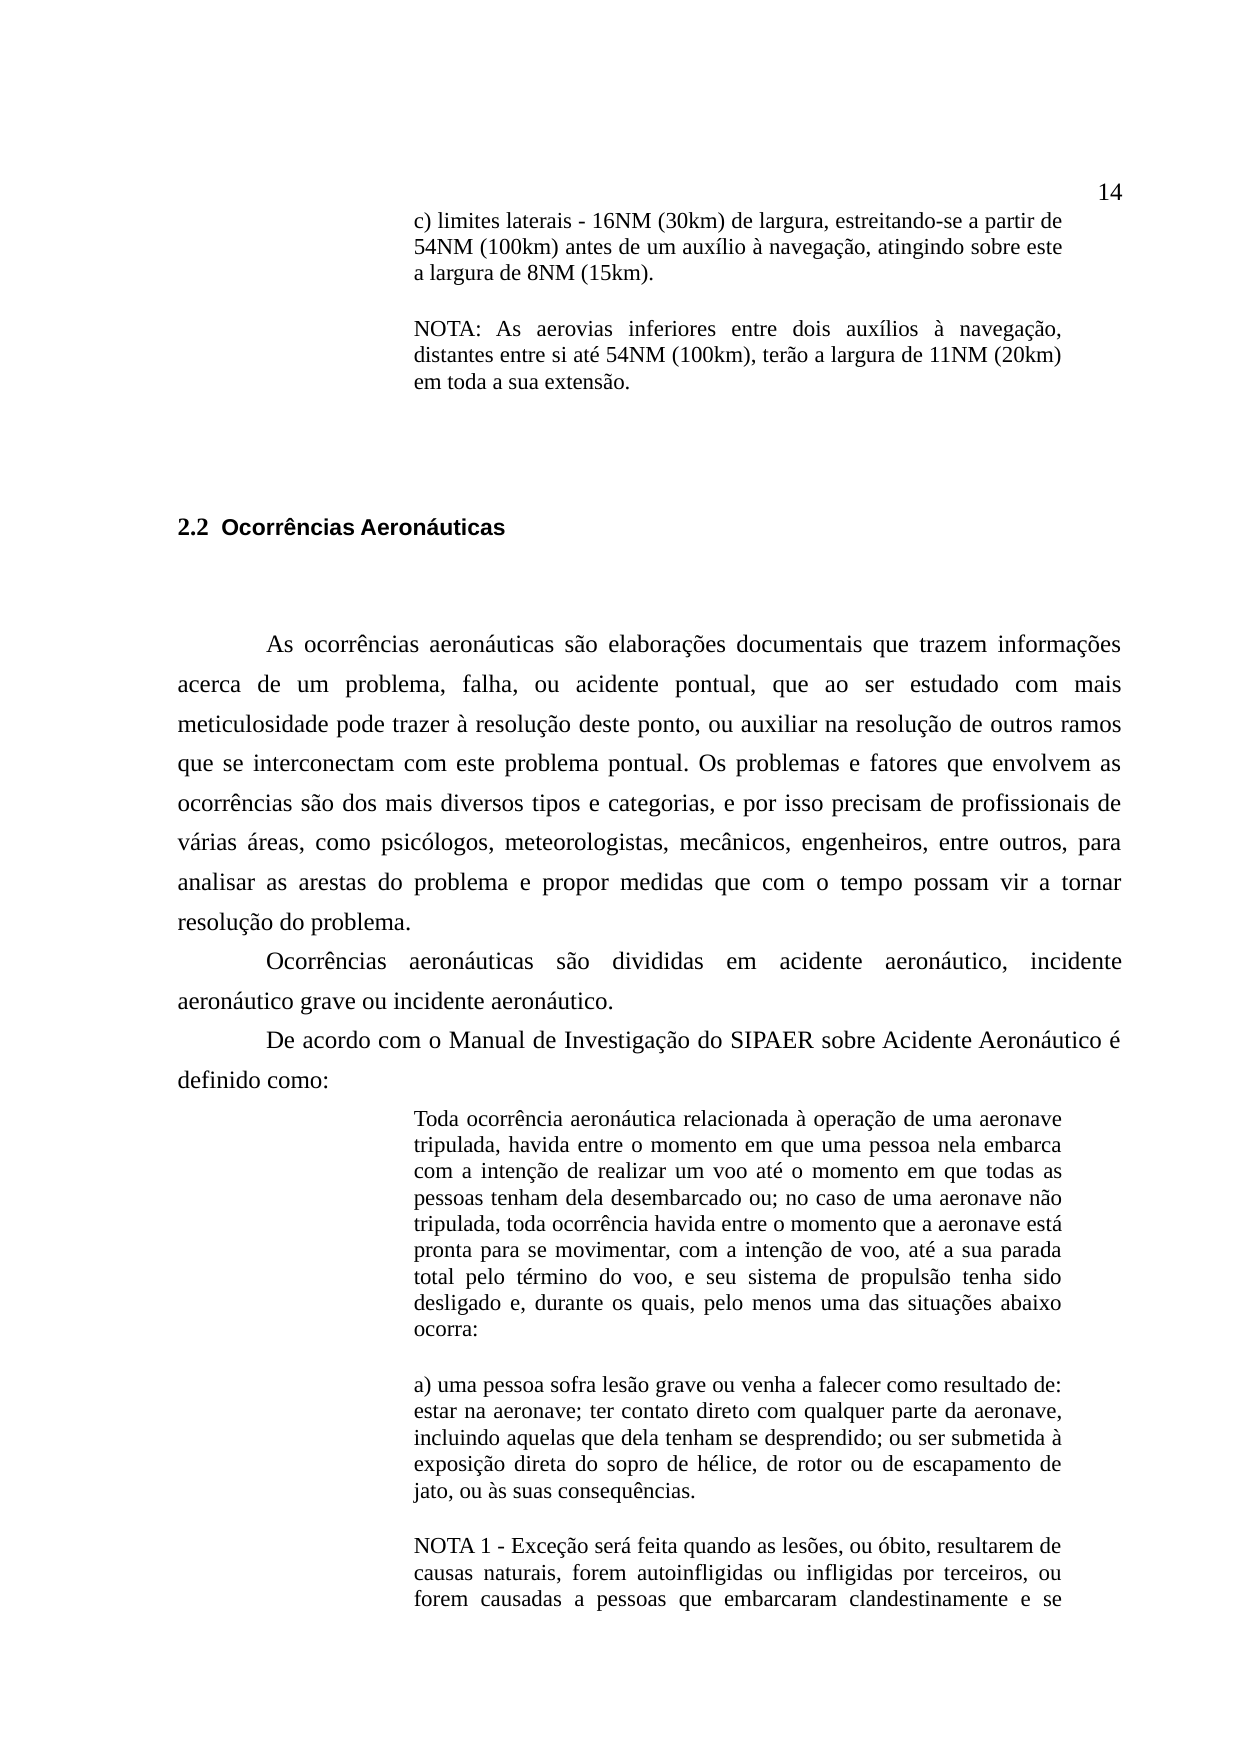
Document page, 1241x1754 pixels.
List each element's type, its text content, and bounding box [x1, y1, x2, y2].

text Ocorrências aeronáuticas são divididas em acidente aeronáutico, incidente aeronáutico grave ou incidente aeronáutico. [177, 946, 1122, 1014]
text a) uma pessoa sofra lesão grave ou venha a falecer como resultado de: estar na aeronave; ter contato direto com qualquer parte da aeronave, incluindo aquelas que dela tenham se desprendido; ou ser submetida à exposição direta do sopro de hélice, de rotor ou de escapamento de jato, ou às suas consequências. [413, 1371, 1063, 1503]
text NOTA 1 - Exceção será feita quando as lesões, ou óbito, resultarem de causas naturais, forem autoinfligidas ou infligidas por terceiros, ou forem causadas a pessoas que embarcaram clandestinamente e se [413, 1532, 1063, 1612]
text NOTA: As aerovias inferiores entre dois auxílios à navegação, distantes entre si até 54NM (100km), terão a largura de 11NM (20km) em toda a sua extensão. [413, 315, 1063, 394]
text De acordo com o Manual de Investigação do SIPAER sobre Acidente Aeronáutico é definido como: [177, 1025, 1122, 1094]
text Toda ocorrência aeronáutica relacionada à operação de uma aeronave tripulada, havida entre o momento em que uma pessoa nela embarca com a intenção de realizar um voo até o momento em que todas as pessoas tenham dela desembarcado ou; no caso de uma aeronave não tripulada, toda ocorrência havida entre o momento que a aeronave está pronta para se movimentar, com a intenção de voo, até a sua parada total pelo término do voo, e seu sistema de propulsão tenha sido desligado e, durante os quais, pelo menos uma das situações abaixo ocorra: [413, 1104, 1063, 1342]
subtitle Ocorrências Aeronáuticas [177, 512, 1122, 541]
text c) limites laterais - 16NM (30km) de largura, estreitando-se a partir de 54NM (100km) antes de um auxílio à navegação, atingindo sobre este a largura de 8NM (15km). [413, 207, 1063, 286]
text As ocorrências aeronáuticas são elaborações documentais que trazem informações acerca de um problema, falha, ou acidente pontual, que ao ser estudado com mais meticulosidade pode trazer à resolução deste ponto, ou auxiliar na resolução de outros ramos que se interconectam com este problema pontual. Os problemas e fatores que envolvem as ocorrências são dos mais diversos tipos e categorias, e por isso precisam de profissionais de várias áreas, como psicólogos, meteorologistas, mecânicos, engenheiros, entre outros, para analisar as arestas do problema e propor medidas que com o tempo possam vir a tornar resolução do problema. [177, 629, 1122, 935]
